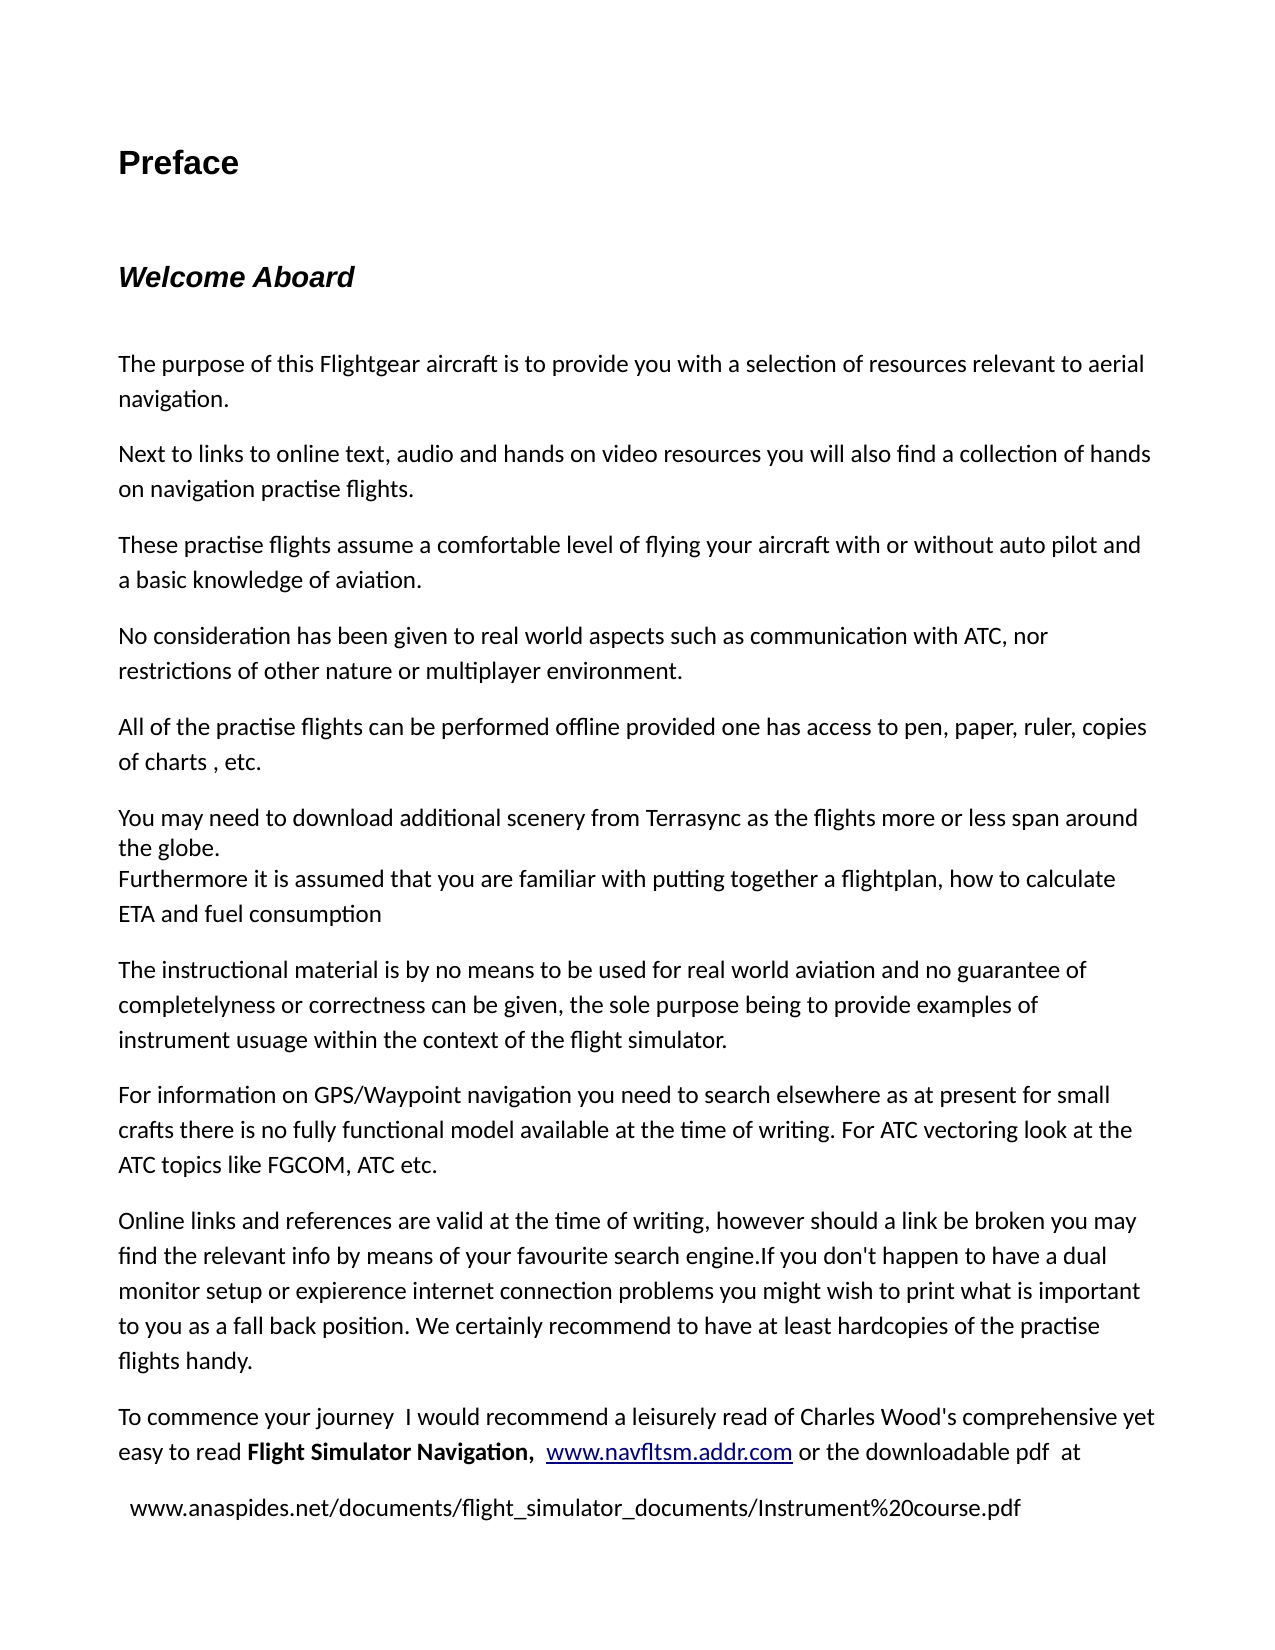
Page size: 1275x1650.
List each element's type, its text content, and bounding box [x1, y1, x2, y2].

subtitle Welcome Aboard [118, 261, 1157, 294]
text Next to links to online text, audio and hands on video resources you will also find a collection of hands on navigation practise flights. [118, 439, 1157, 504]
text No consideration has been given to real world aspects such as communication with ATC, nor restrictions of other nature or multiplayer environment. [118, 620, 1157, 686]
text www.anaspides.net/documents/flight_simulator_documents/Instrument%20course.pdf [118, 1492, 1157, 1523]
text For information on GPS/Waypoint navigation you need to search elsewhere as at present for small crafts there is no fully functional model available at the time of writing. For ATC vectoring look at the ATC topics like FGCOM, ATC etc. [118, 1080, 1157, 1180]
text Furthermore it is assumed that you are familiar with putting together a flightplan, how to calculate ETA and fuel consumption [118, 863, 1157, 928]
text These practise flights assume a comfortable level of flying your aircraft with or without auto pilot and a basic knowledge of aviation. [118, 529, 1157, 595]
text The instructional material is by no means to be used for real world aviation and no guarantee of completelyness or correctness can be given, the sole purpose being to provide examples of instrument usuage within the context of the flight simulator. [118, 954, 1157, 1054]
text Online links and references are valid at the time of writing, however should a link be broken you may find the relevant info by means of your favourite search engine.If you don't happen to have a dual monitor setup or expierence internet connection problems you might wish to print what is important to you as a fall back position. We certainly recommend to have at least hardcopies of the practise flights handy. [118, 1206, 1157, 1376]
text The purpose of this Flightgear aircraft is to provide you with a selection of resources relevant to aerial navigation. [118, 348, 1157, 413]
text To commence your journey I would recommend a leisurely read of Charles Wood's comprehensive yet easy to read Flight Simulator Navigation, www.navfltsm.addr.com or the downloadable pdf at [118, 1401, 1157, 1467]
subtitle Preface [118, 143, 1157, 182]
text All of the practise flights can be performed offline provided one has access to pen, paper, ruler, copies of charts , etc. [118, 711, 1157, 777]
text You may need to download additional scenery from Terrasync as the flights more or less span around the globe. [118, 802, 1157, 863]
